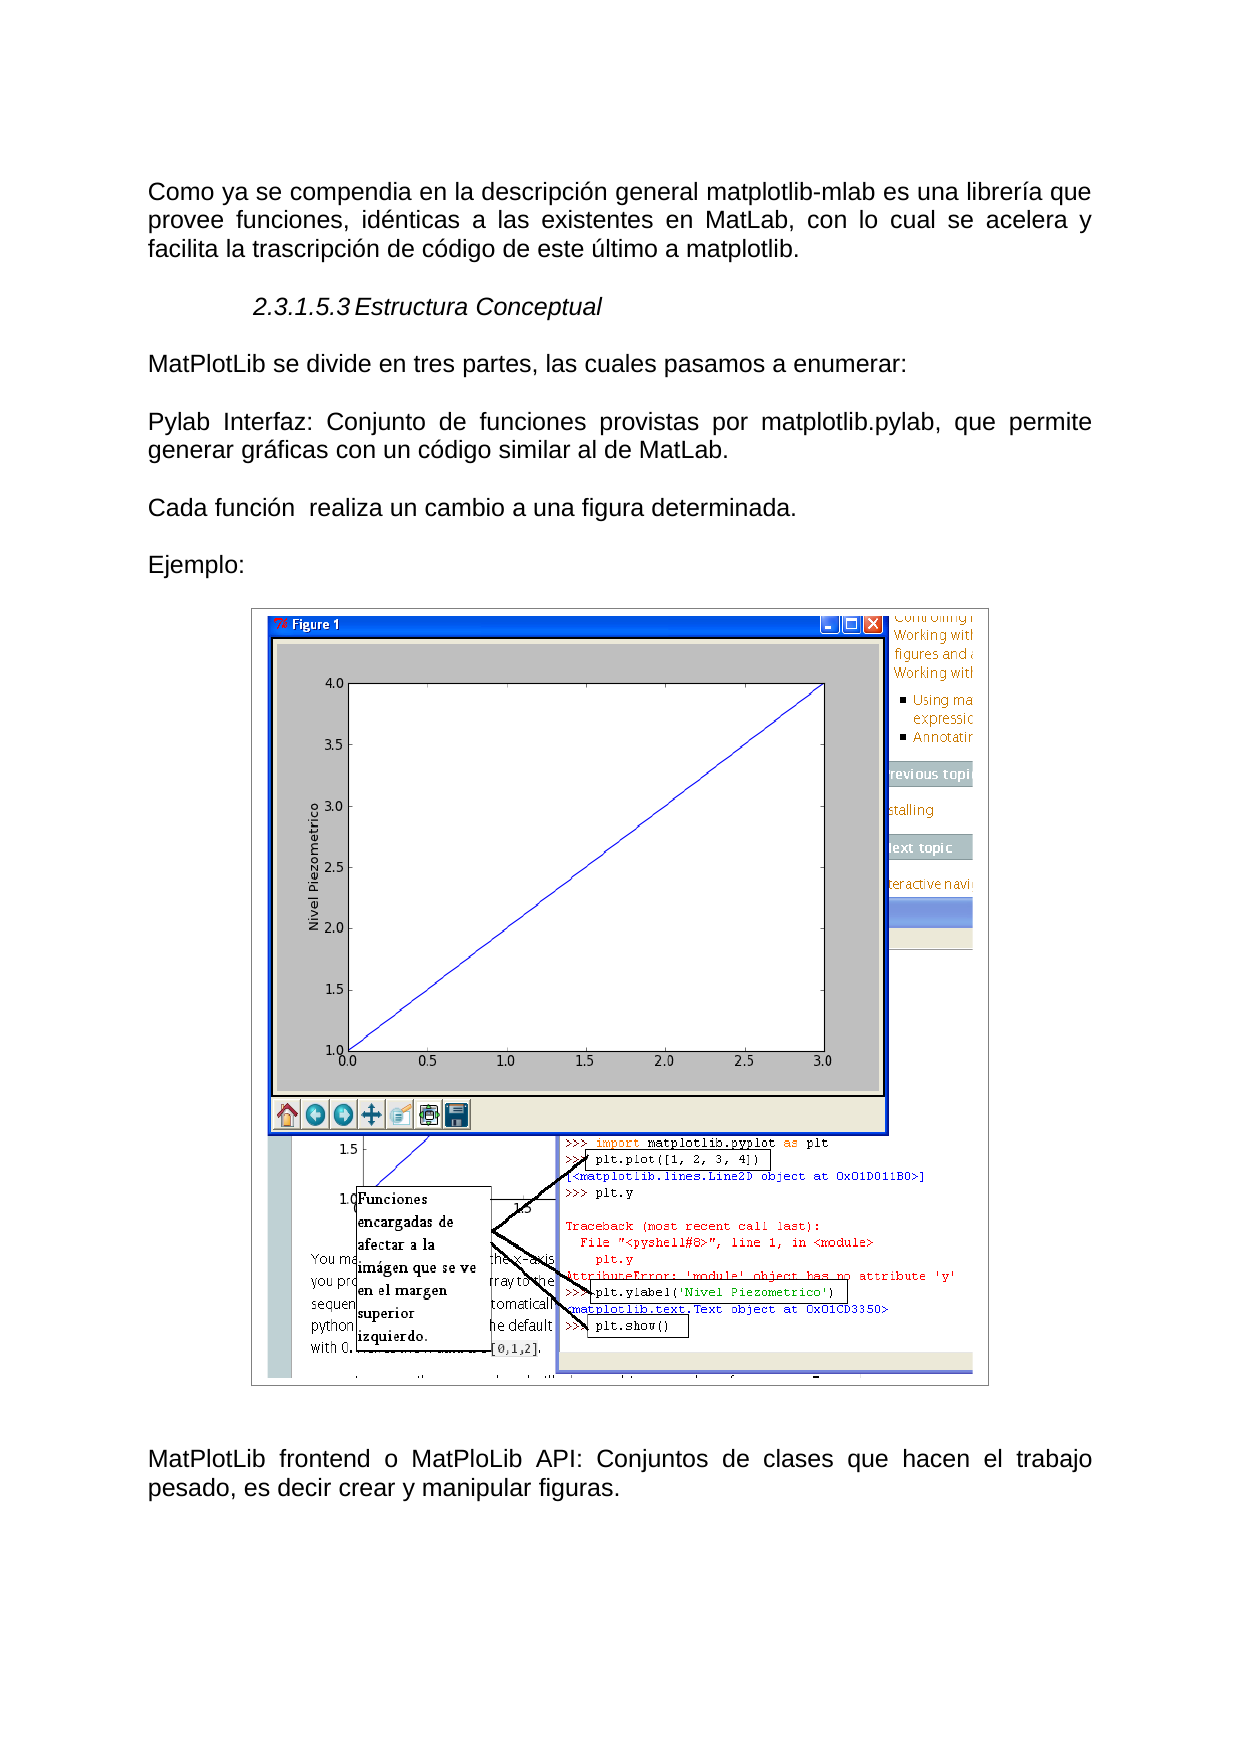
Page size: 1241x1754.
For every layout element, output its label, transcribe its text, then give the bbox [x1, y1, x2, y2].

text MatPlotLib frontend o MatPloLib API: Conjuntos de clases que hacen el trabajo pesado, es decir crear y manipular figuras. [148, 1444, 1092, 1501]
text MatPlotLib se divide en tres partes, las cuales pasamos a enumerar: [148, 349, 1092, 378]
text Cada función realiza un cambio a una figura determinada. [148, 493, 1092, 521]
text Como ya se compendia en la descripción general matplotlib-mlab es una librería que provee funciones, idénticas a las existentes en MatLab, con lo cual se acelera y facilita la trascripción de código de este último a matplotlib. [148, 176, 1092, 263]
subtitle Estructura Conceptual [253, 291, 1092, 320]
picture [267, 616, 973, 1378]
text Ejemplo: [148, 550, 1092, 579]
text Pylab Interfaz: Conjunto de funciones provistas por matplotlib.pylab, que permite generar gráficas con un código similar al de MatLab. [148, 406, 1092, 464]
